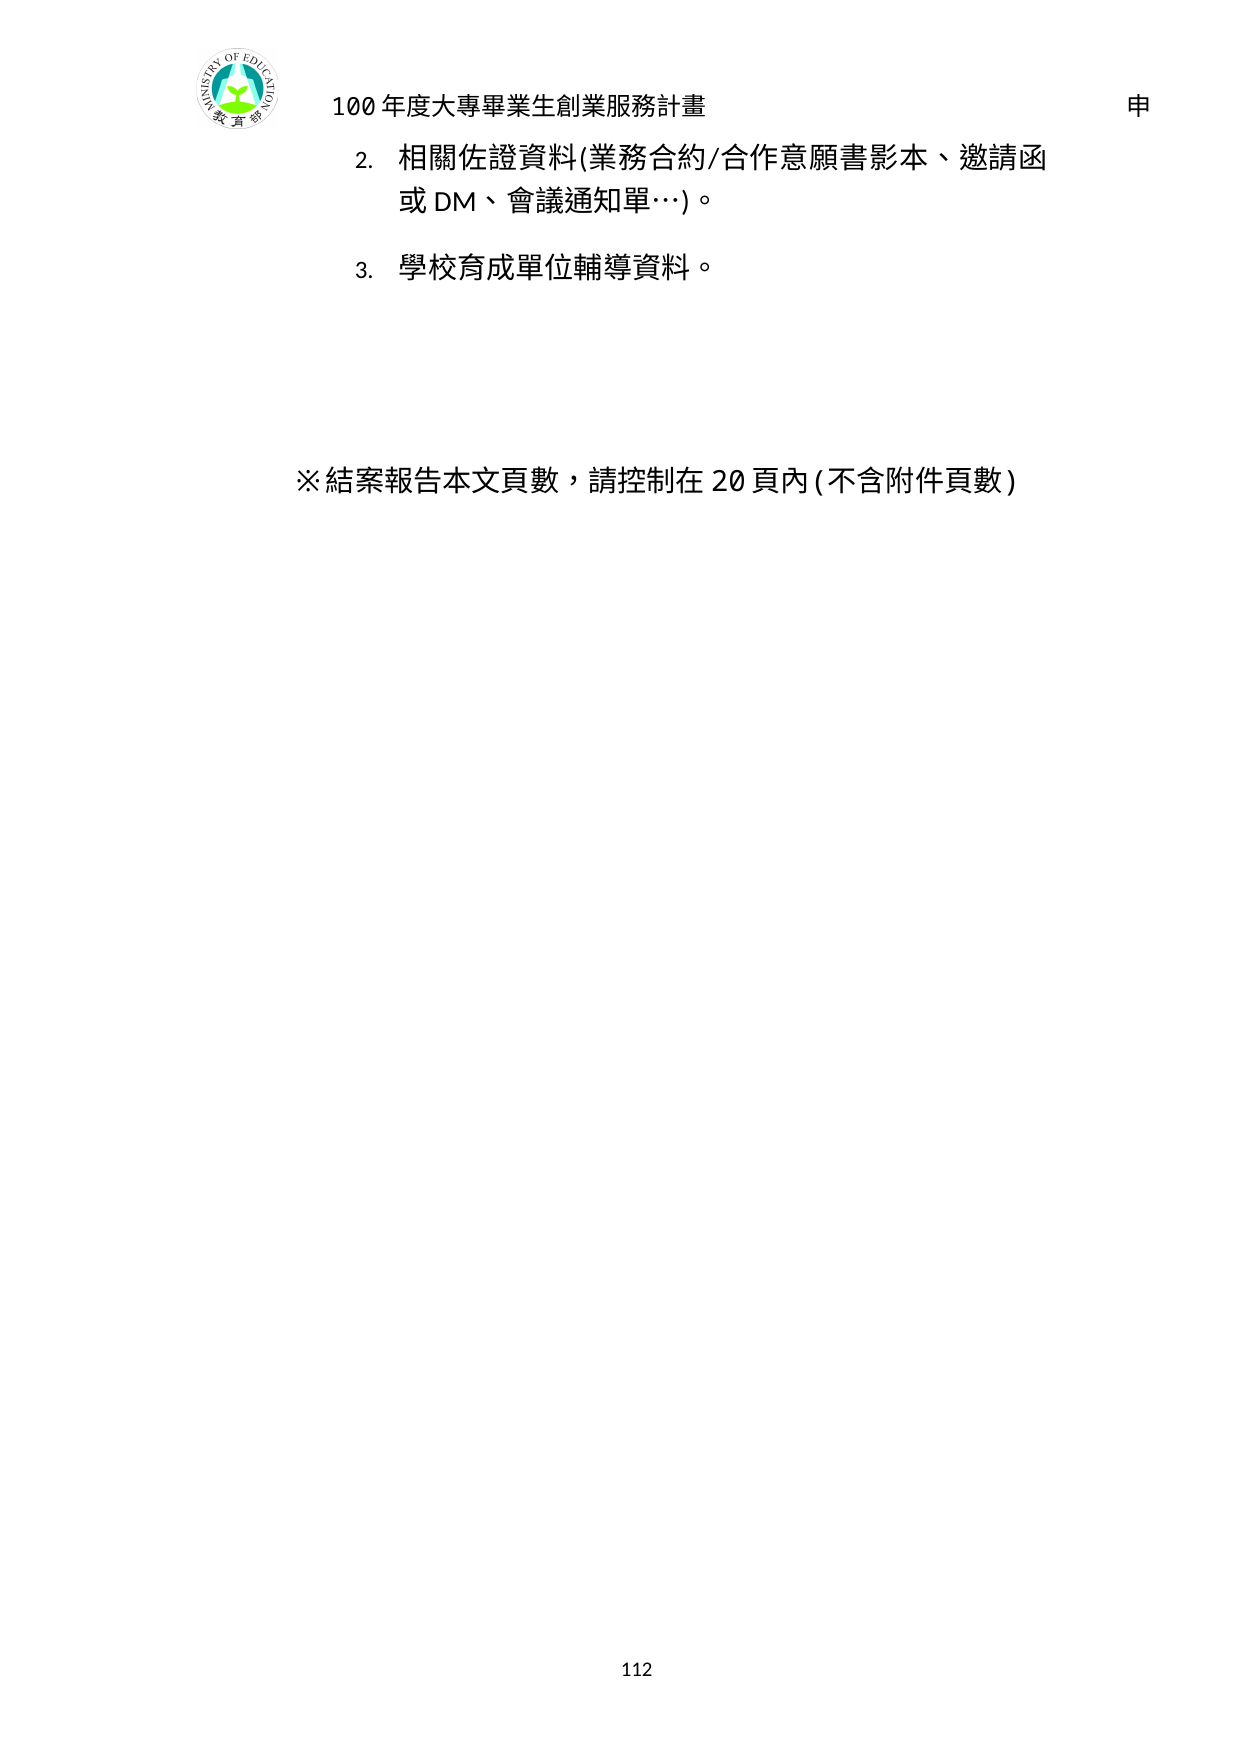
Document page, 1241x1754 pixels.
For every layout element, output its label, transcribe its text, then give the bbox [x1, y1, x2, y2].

list 相關佐證資料(業務合約/合作意願書影本、邀請函或DM、會議通知單…)。 [354, 135, 1048, 219]
text ※結案報告本文頁數，請控制在20頁內(不含附件頁數) [148, 312, 1162, 499]
list 學校育成單位輔導資料。 [354, 244, 1048, 287]
